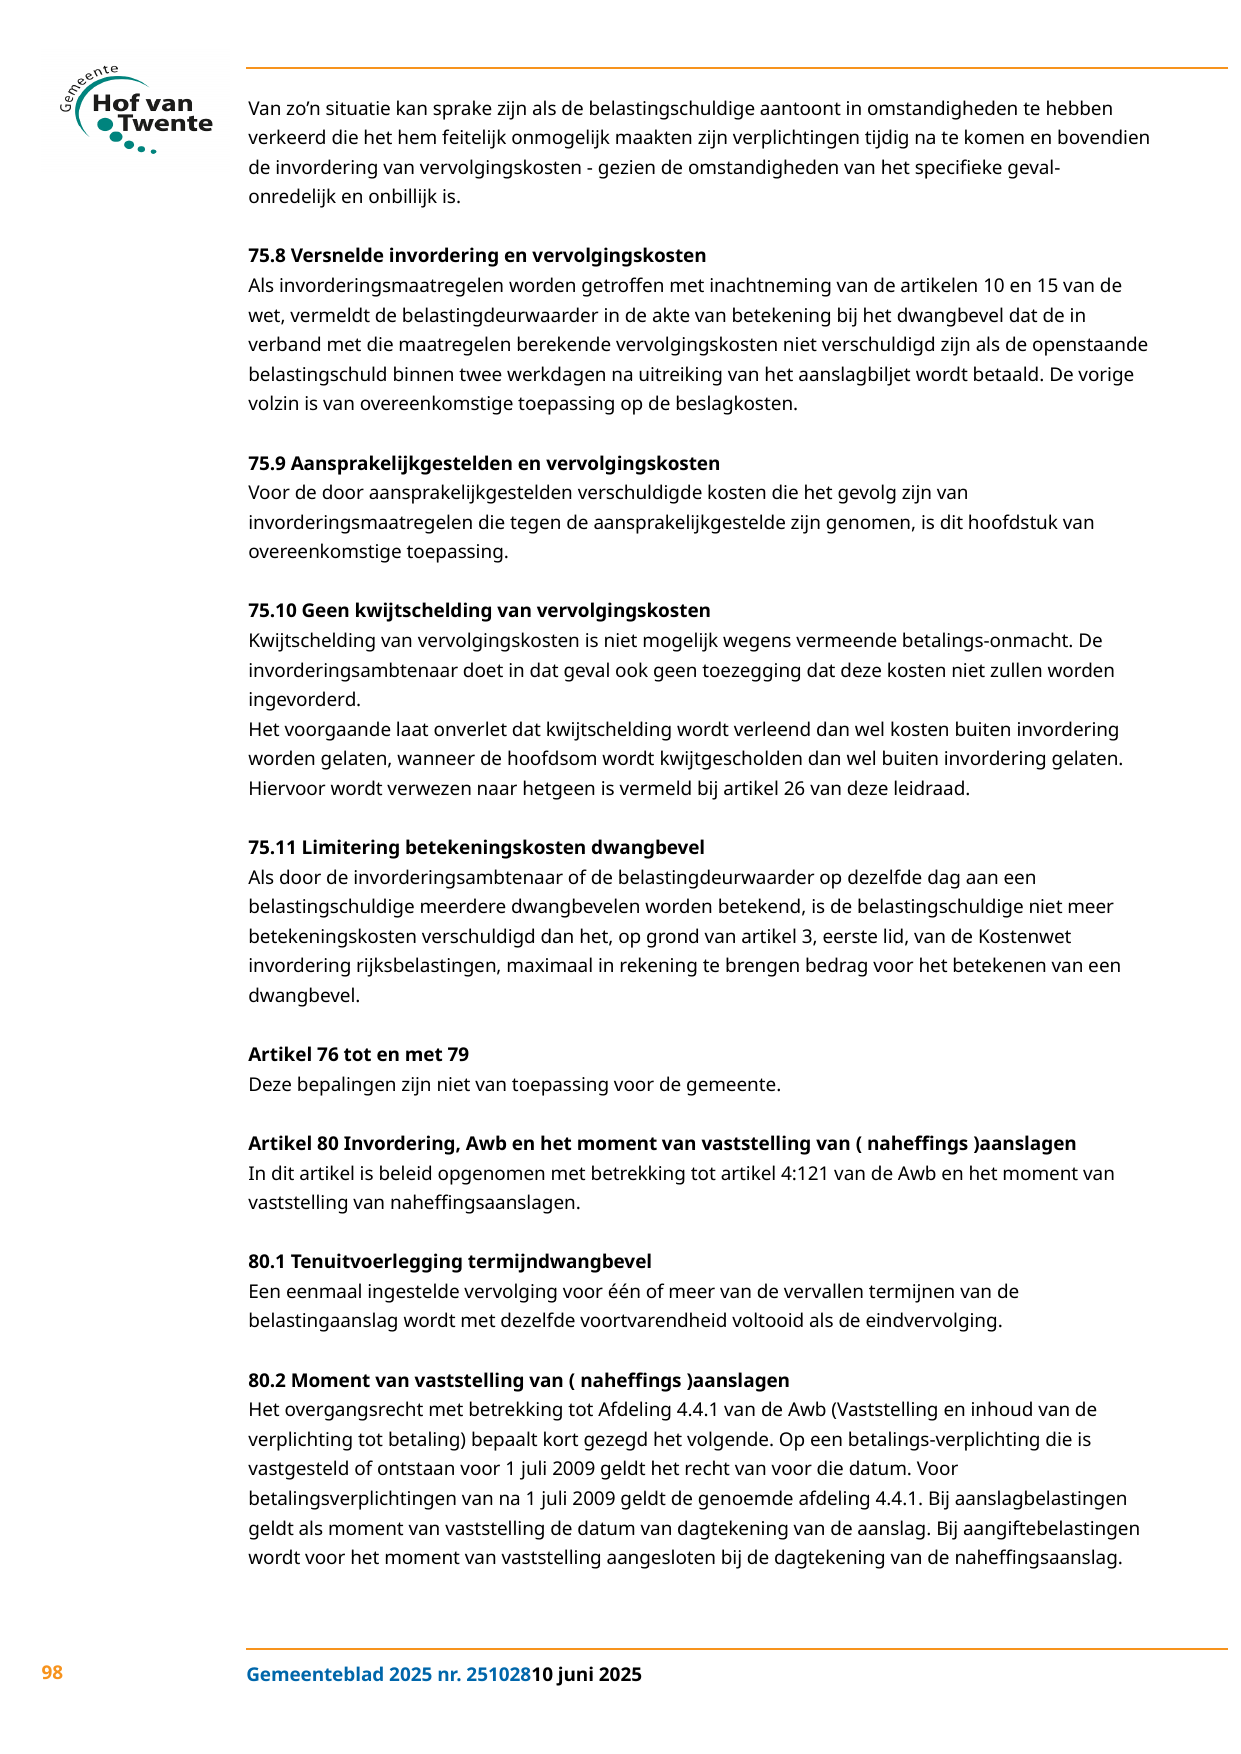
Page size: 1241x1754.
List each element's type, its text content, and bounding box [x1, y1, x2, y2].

text Als invorderingsmaatregelen worden getroffen met inachtneming van de artikelen 10 en 15 van de wet, vermeldt de belastingdeurwaarder in de akte van betekening bij het dwangbevel dat de in verband met die maatregelen berekende vervolgingskosten niet verschuldigd zijn als de openstaande belastingschuld binnen twee werkdagen na uitreiking van het aanslagbiljet wordt betaald. De vorige volzin is van overeenkomstige toepassing op de beslagkosten. [248, 272, 1152, 416]
text In dit artikel is beleid opgenomen met betrekking tot artikel 4:121 van de Awb en het moment van vaststelling van naheffingsaanslagen. [248, 1160, 1152, 1215]
text 75.9 Aansprakelijkgestelden en vervolgingskosten [248, 450, 1152, 476]
text 75.8 Versnelde invordering en vervolgingskosten [248, 243, 1152, 268]
text Artikel 76 tot en met 79 [248, 1041, 1152, 1067]
text 75.10 Geen kwijtschelding van vervolgingskosten [248, 598, 1152, 623]
text Het voorgaande laat onverlet dat kwijtschelding wordt verleend dan wel kosten buiten invordering worden gelaten, wanneer de hoofdsom wordt kwijtgescholden dan wel buiten invordering gelaten. Hiervoor wordt verwezen naar hetgeen is vermeld bij artikel 26 van deze leidraad. [248, 716, 1152, 801]
text 80.2 Moment van vaststelling van ( naheffings )aanslagen [248, 1367, 1152, 1393]
text Deze bepalingen zijn niet van toepassing voor de gemeente. [248, 1071, 1152, 1097]
text Van zo’n situatie kan sprake zijn als de belastingschuldige aantoont in omstandigheden te hebben verkeerd die het hem feitelijk onmogelijk maakten zijn verplichtingen tijdig na te komen en bovendien de invordering van vervolgingskosten - gezien de omstandigheden van het specifieke geval- onredelijk en onbillijk is. [248, 95, 1152, 209]
text Kwijtschelding van vervolgingskosten is niet mogelijk wegens vermeende betalings-onmacht. De invorderingsambtenaar doet in dat geval ook geen toezegging dat deze kosten niet zullen worden ingevorderd. [248, 627, 1152, 712]
text Het overgangsrecht met betrekking tot Afdeling 4.4.1 van de Awb (Vaststelling en inhoud van de verplichting tot betaling) bepaalt kort gezegd het volgende. Op een betalings-verplichting die is vastgesteld of ontstaan voor 1 juli 2009 geldt het recht van voor die datum. Voor betalingsverplichtingen van na 1 juli 2009 geldt de genoemde afdeling 4.4.1. Bij aanslagbelastingen geldt als moment van vaststelling de datum van dagtekening van de aanslag. Bij aangiftebelastingen wordt voor het moment van vaststelling aangesloten bij de dagtekening van de naheffingsaanslag. [248, 1396, 1152, 1570]
text Als door de invorderingsambtenaar of de belastingdeurwaarder op dezelfde dag aan een belastingschuldige meerdere dwangbevelen worden betekend, is de belastingschuldige niet meer betekeningskosten verschuldigd dan het, op grond van artikel 3, eerste lid, van de Kostenwet invordering rijksbelastingen, maximaal in rekening te brengen bedrag voor het betekenen van een dwangbevel. [248, 864, 1152, 1008]
text Voor de door aansprakelijkgestelden verschuldigde kosten die het gevolg zijn van invorderingsmaatregelen die tegen de aansprakelijkgestelde zijn genomen, is dit hoofdstuk van overeenkomstige toepassing. [248, 479, 1152, 564]
text 75.11 Limitering betekeningskosten dwangbevel [248, 834, 1152, 860]
text 80.1 Tenuitvoerlegging termijndwangbevel [248, 1248, 1152, 1274]
text Artikel 80 Invordering, Awb en het moment van vaststelling van ( naheffings )aanslagen [248, 1130, 1152, 1156]
text Een eenmaal ingestelde vervolging voor één of meer van de vervallen termijnen van de belastingaanslag wordt met dezelfde voortvarendheid voltooid als de eindvervolging. [248, 1278, 1152, 1333]
picture [41, 47, 231, 172]
